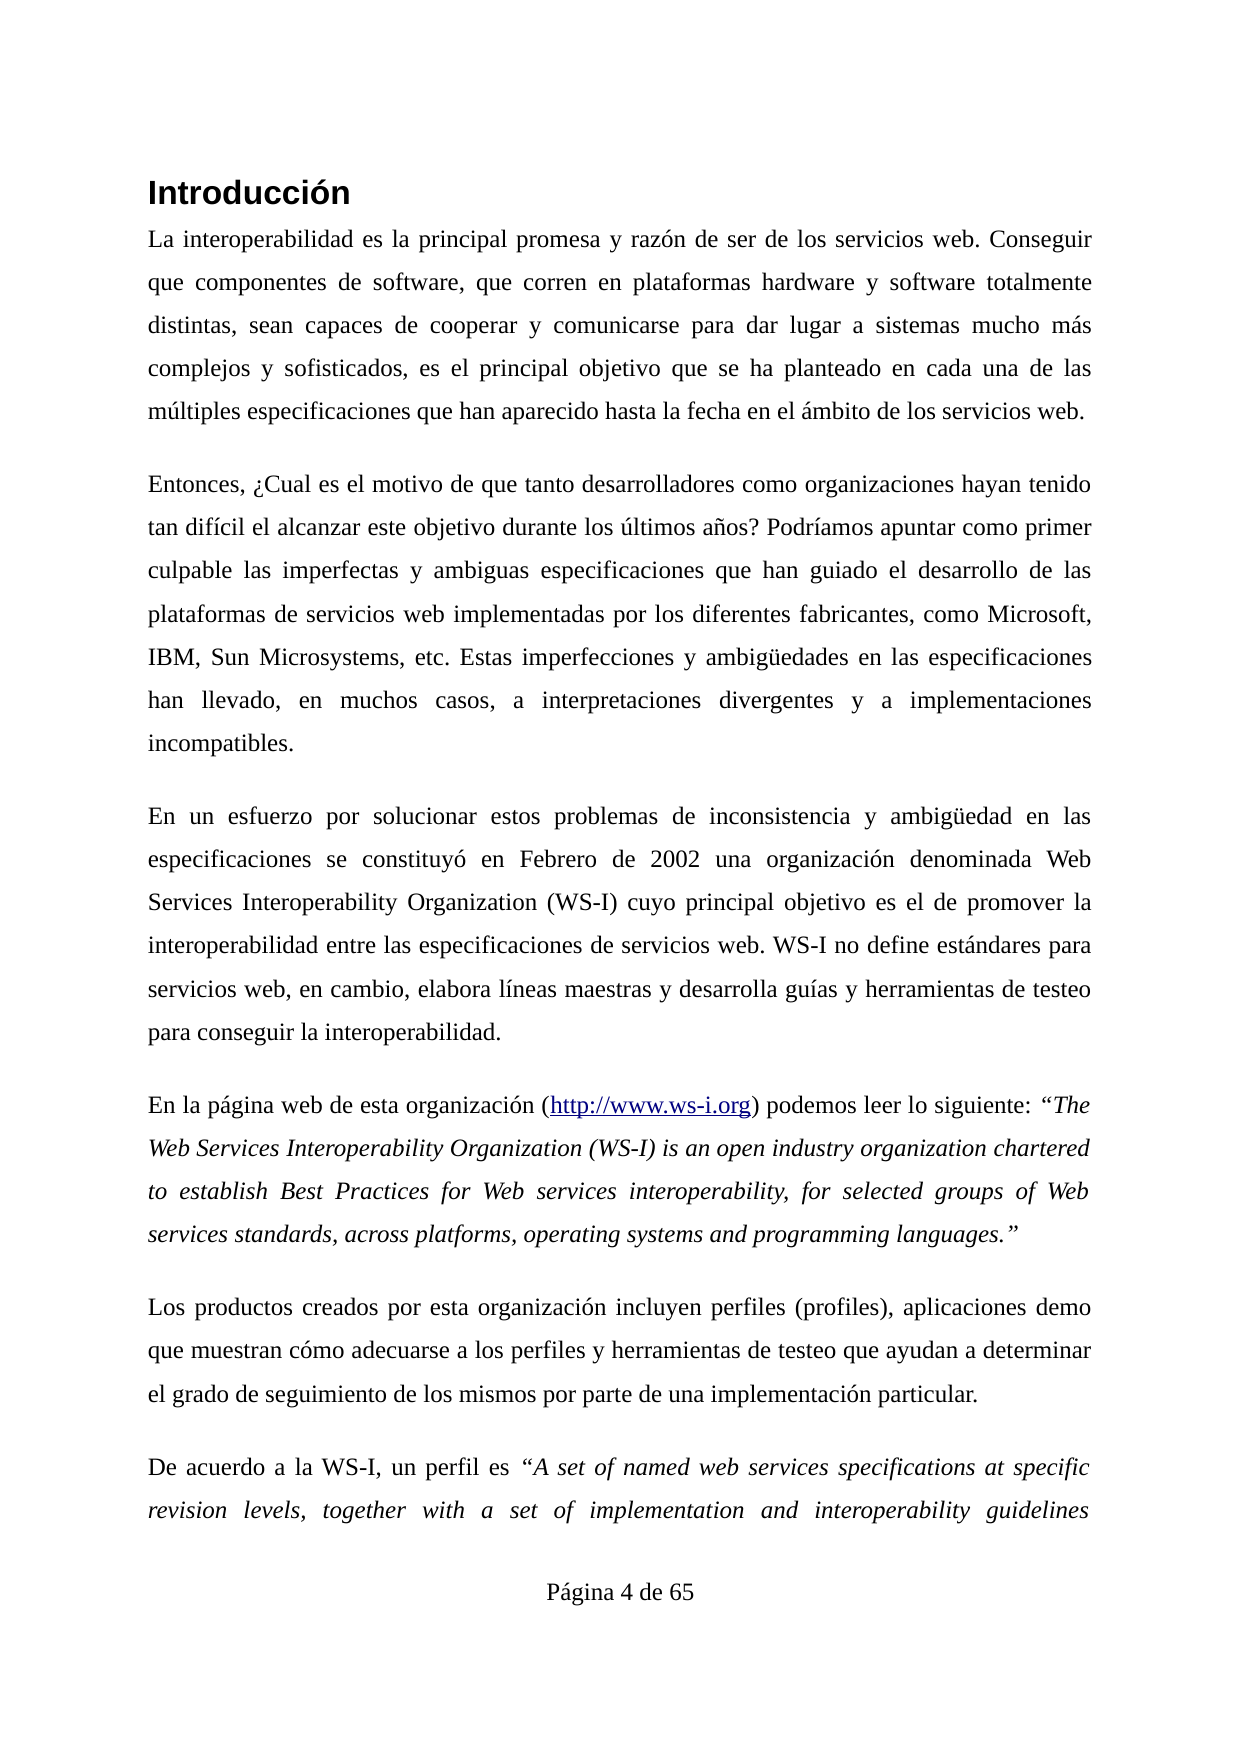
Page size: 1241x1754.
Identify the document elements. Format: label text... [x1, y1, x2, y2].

text Entonces, ¿Cual es el motivo de que tanto desarrolladores como organizaciones hayan tenido tan difícil el alcanzar este objetivo durante los últimos años? Podríamos apuntar como primer culpable las imperfectas y ambiguas especificaciones que han guiado el desarrollo de las plataformas de servicios web implementadas por los diferentes fabricantes, como Microsoft, IBM, Sun Microsystems, etc. Estas imperfecciones y ambigüedades en las especificaciones han llevado, en muchos casos, a interpretaciones divergentes y a implementaciones incompatibles. [148, 469, 1093, 757]
text La interoperabilidad es la principal promesa y razón de ser de los servicios web. Conseguir que componentes de software, que corren en plataformas hardware y software totalmente distintas, sean capaces de cooperar y comunicarse para dar lugar a sistemas mucho más complejos y sofisticados, es el principal objetivo que se ha planteado en cada una de las múltiples especificaciones que han aparecido hasta la fecha en el ámbito de los servicios web. [148, 224, 1093, 425]
subtitle Introducción [148, 173, 1093, 211]
text En un esfuerzo por solucionar estos problemas de inconsistencia y ambigüedad en las especificaciones se constituyó en Febrero de 2002 una organización denominada Web Services Interoperability Organization (WS-I) cuyo principal objetivo es el de promover la interoperabilidad entre las especificaciones de servicios web. WS-I no define estándares para servicios web, en cambio, elabora líneas maestras y desarrolla guías y herramientas de testeo para conseguir la interoperabilidad. [148, 801, 1093, 1046]
text Los productos creados por esta organización incluyen perfiles (profiles), aplicaciones demo que muestran cómo adecuarse a los perfiles y herramientas de testeo que ayudan a determinar el grado de seguimiento de los mismos por parte de una implementación particular. [148, 1292, 1093, 1407]
text De acuerdo a la WS-I, un perfil es “A set of named web services specifications at specific revision levels, together with a set of implementation and interoperability guidelines [148, 1452, 1093, 1524]
text En la página web de esta organización (http://www.ws-i.org) podemos leer lo siguiente: “The Web Services Interoperability Organization (WS-I) is an open industry organization chartered to establish Best Practices for Web services interoperability, for selected groups of Web services standards, across platforms, operating systems and programming languages.” [148, 1090, 1093, 1248]
